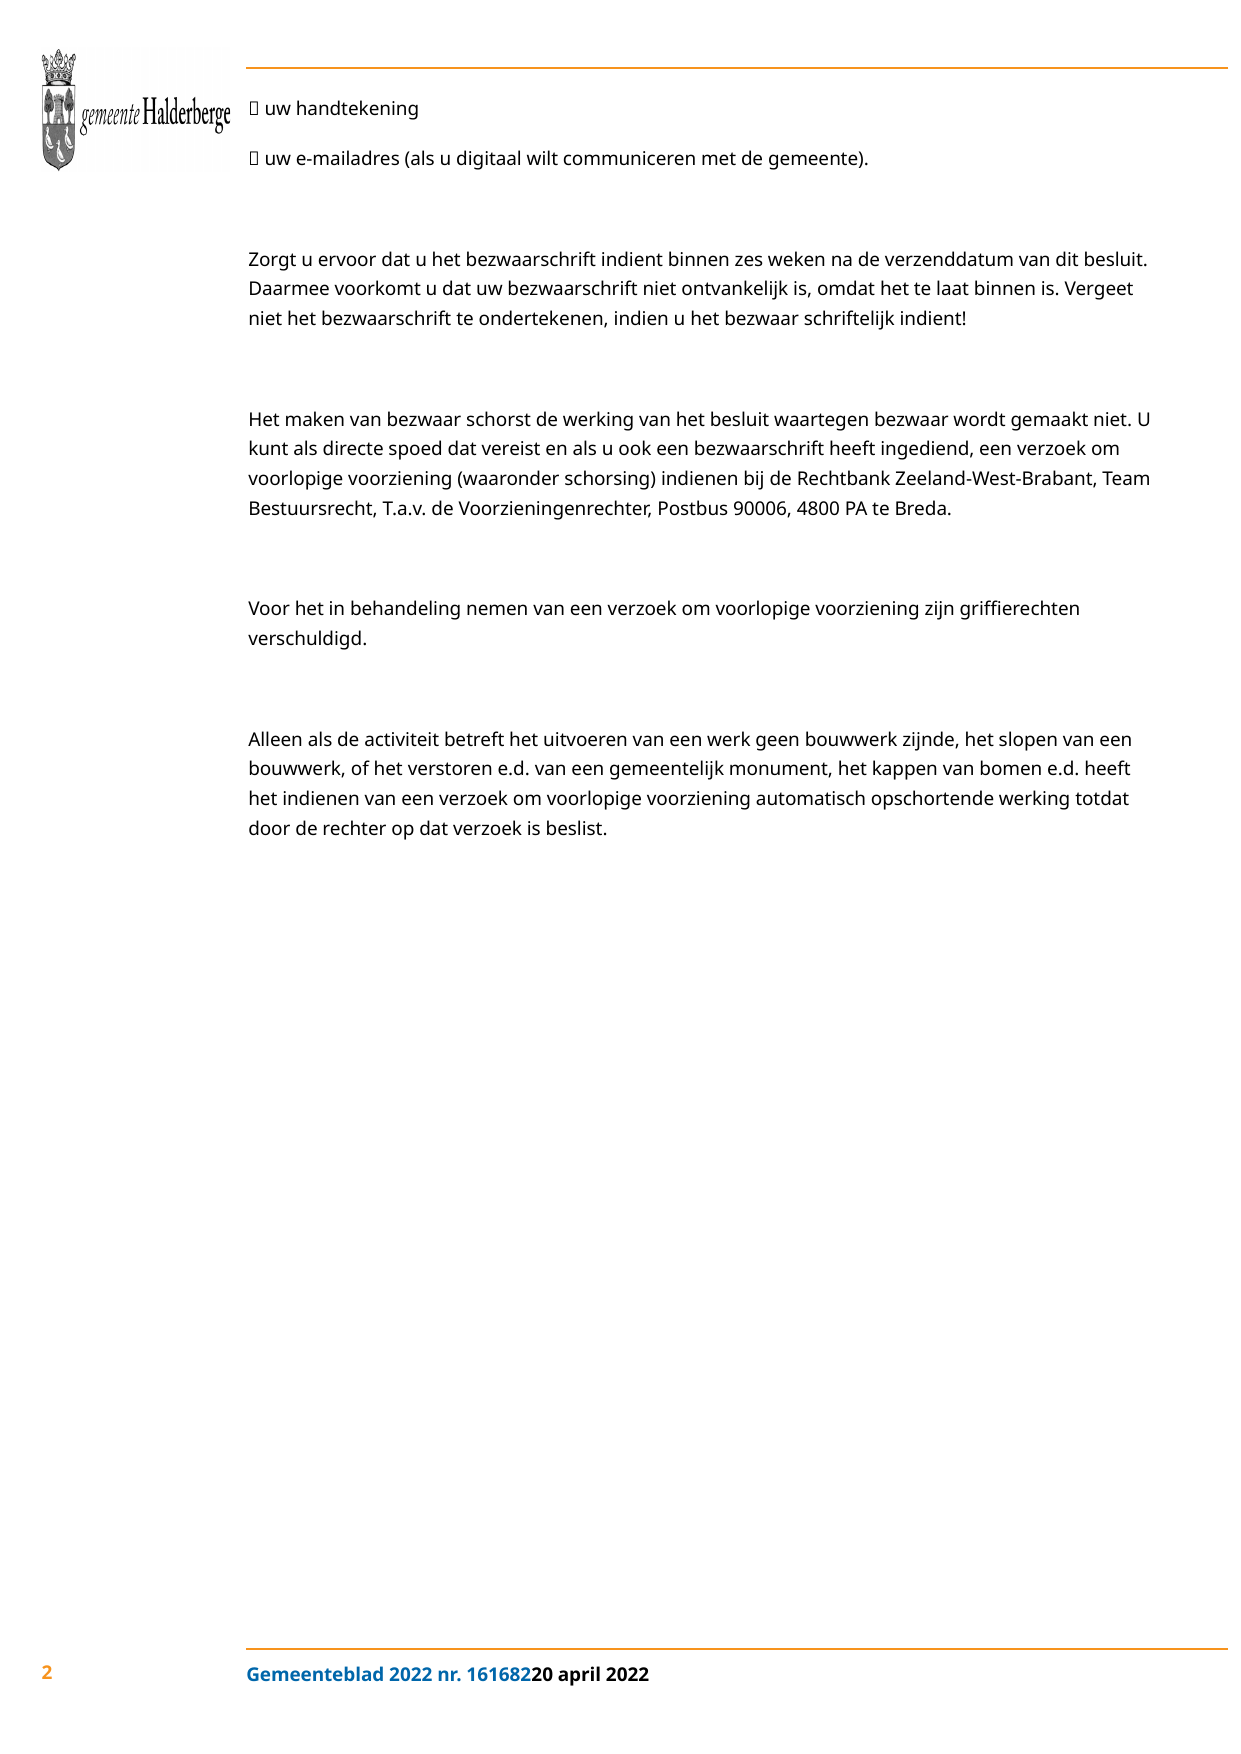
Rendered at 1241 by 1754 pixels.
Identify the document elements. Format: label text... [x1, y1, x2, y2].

text Alleen als de activiteit betreft het uitvoeren van een werk geen bouwwerk zijnde, het slopen van een bouwwerk, of het verstoren e.d. van een gemeentelijk monument, het kappen van bomen e.d. heeft het indienen van een verzoek om voorlopige voorziening automatisch opschortende werking totdat door de rechter op dat verzoek is beslist. [248, 726, 1152, 841]
text Het maken van bezwaar schorst de werking van het besluit waartegen bezwaar wordt gemaakt niet. U kunt als directe spoed dat vereist en als u ook een bezwaarschrift heeft ingediend, een verzoek om voorlopige voorziening (waaronder schorsing) indienen bij de Rechtbank Zeeland-West-Brabant, Team Bestuursrecht, T.a.v. de Voorzieningenrechter, Postbus 90006, 4800 PA te Breda. [248, 406, 1152, 521]
text Voor het in behandeling nemen van een verzoek om voorlopige voorziening zijn griffierechten verschuldigd. [248, 596, 1152, 651]
text  uw e-mailadres (als u digitaal wilt communiceren met de gemeente). [248, 145, 1152, 171]
text Zorgt u ervoor dat u het bezwaarschrift indient binnen zes weken na de verzenddatum van dit besluit. Daarmee voorkomt u dat uw bezwaarschrift niet ontvankelijk is, omdat het te laat binnen is. Vergeet niet het bezwaarschrift te ondertekenen, indien u het bezwaar schriftelijk indient! [248, 246, 1152, 331]
text  uw handtekening [248, 95, 1152, 121]
picture [41, 47, 231, 172]
